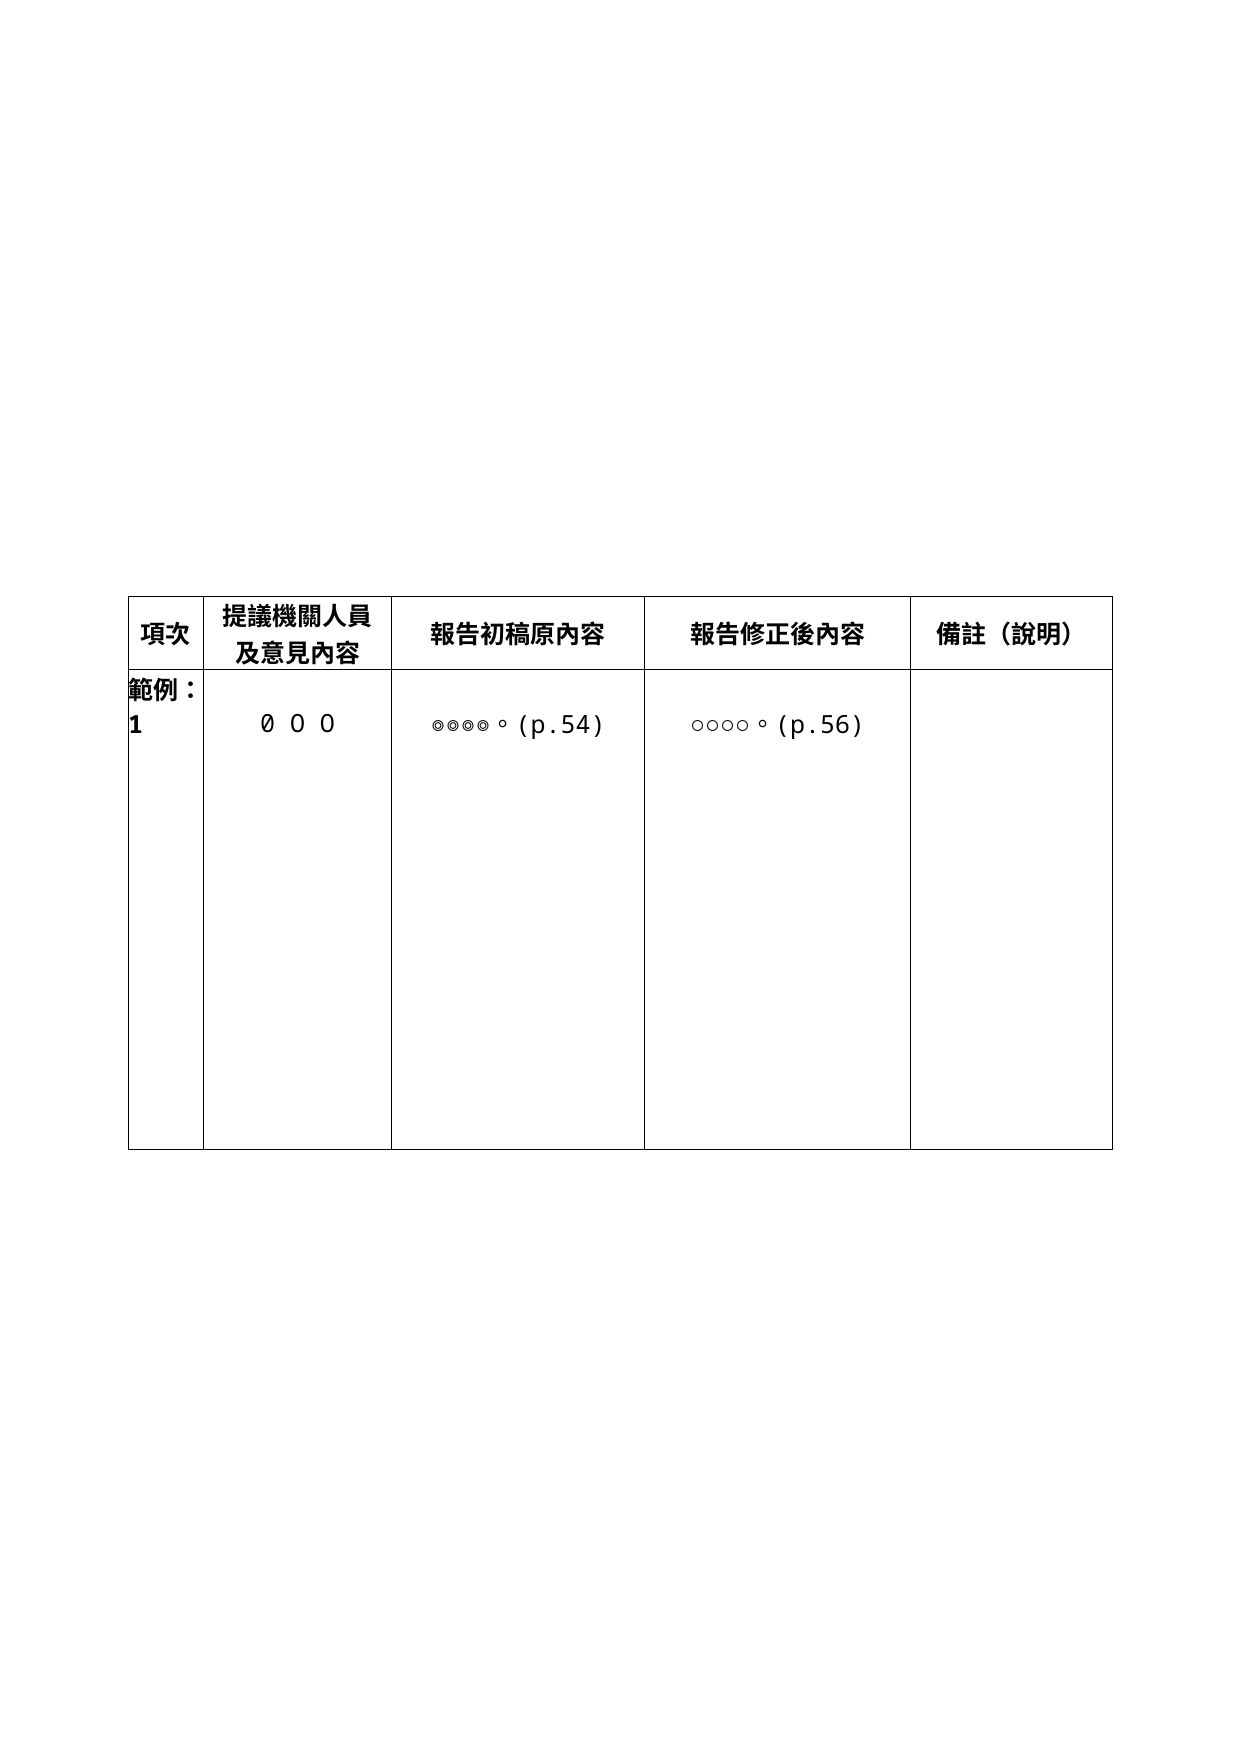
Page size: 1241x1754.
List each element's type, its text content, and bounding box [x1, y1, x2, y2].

table_cell 報告初稿原內容 [392, 597, 644, 669]
table_cell [911, 670, 1112, 775]
table_cell [645, 775, 910, 1149]
table_cell ○○○○。(p.56) [645, 670, 910, 775]
table_cell 項次 [129, 597, 203, 669]
table_cell [129, 775, 203, 1149]
table_cell 範例： 1 [129, 670, 203, 775]
table_cell 提議機關人員 及意見內容 [204, 597, 391, 669]
table_cell [204, 775, 391, 1149]
table_cell 備註（說明） [911, 597, 1112, 669]
table_cell 報告修正後內容 [645, 597, 910, 669]
table_cell [392, 775, 644, 1149]
table_cell ◎◎◎◎。(p.54) [392, 670, 644, 775]
table_cell [911, 775, 1112, 1149]
table_cell 0 O O [204, 670, 391, 775]
